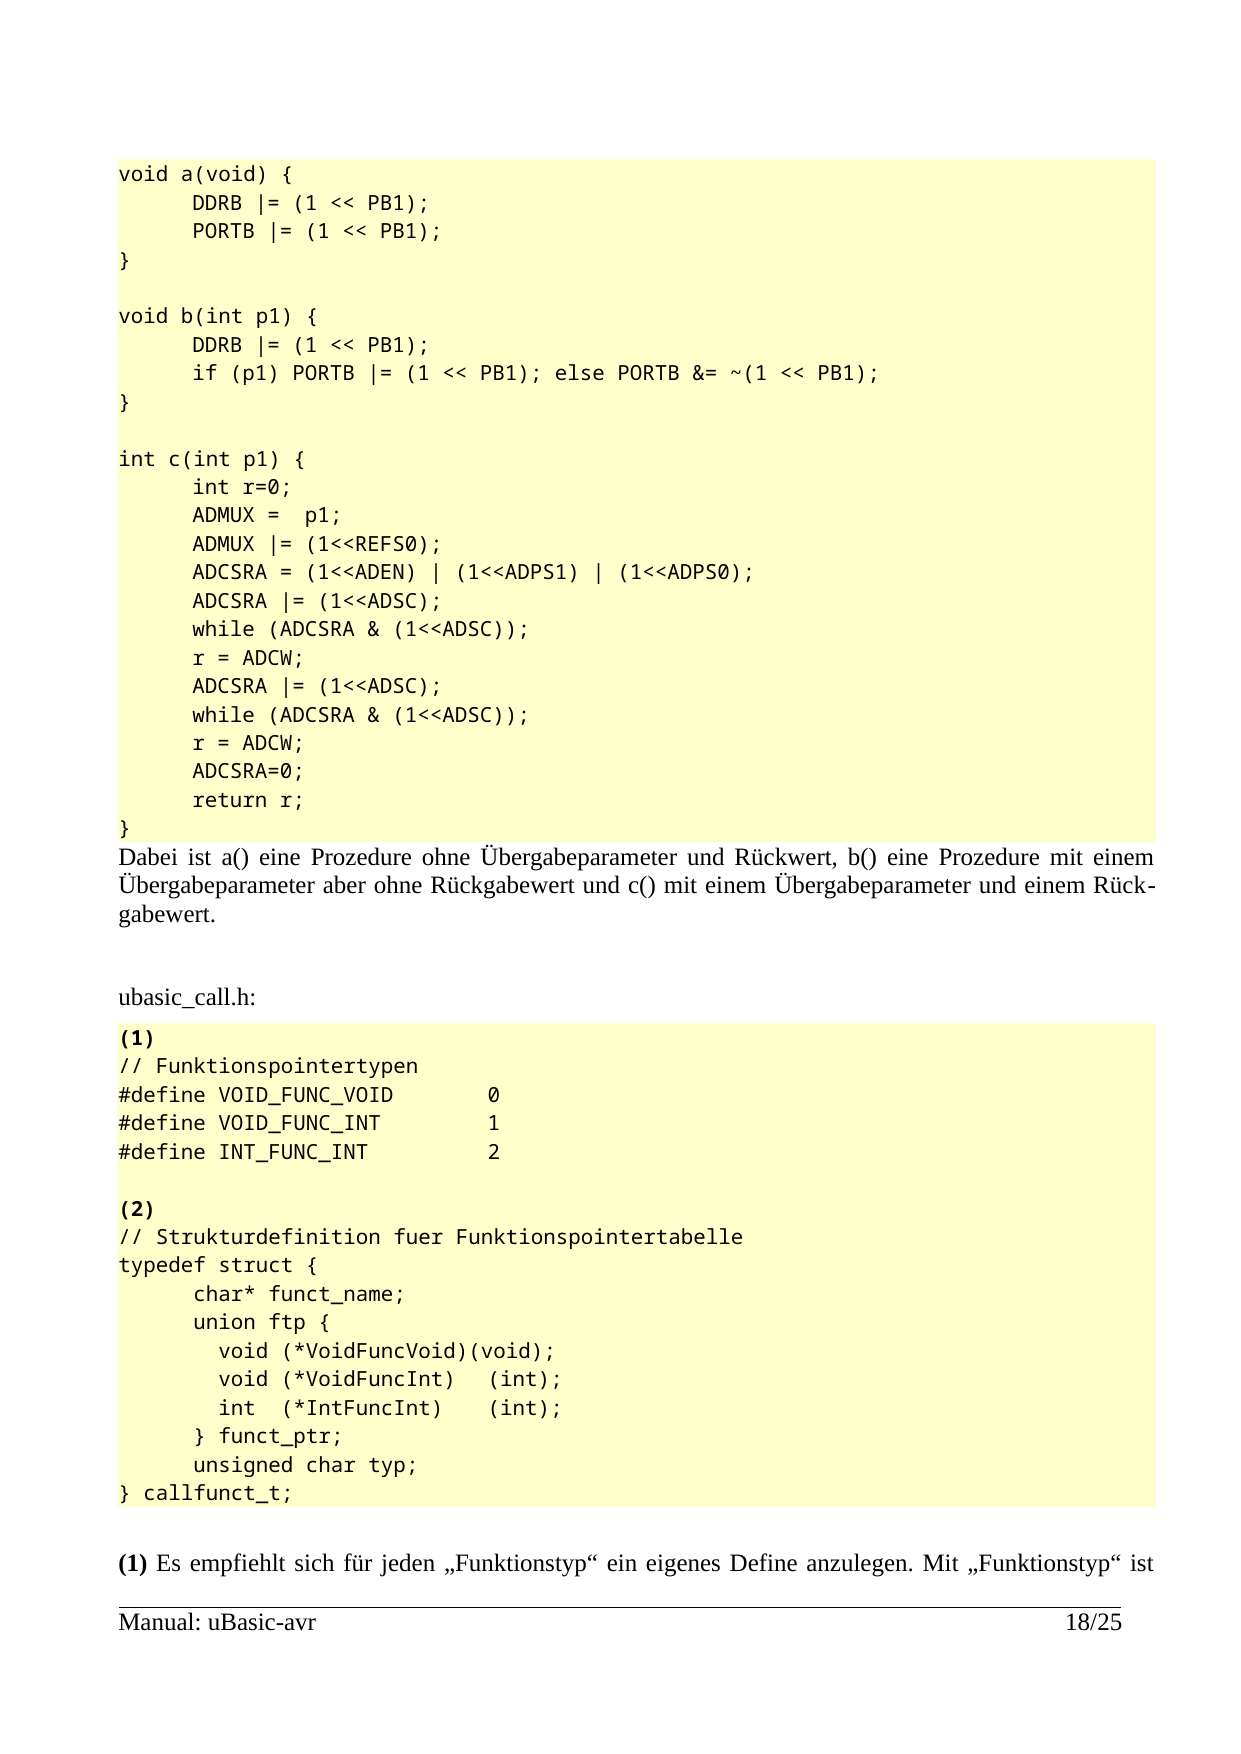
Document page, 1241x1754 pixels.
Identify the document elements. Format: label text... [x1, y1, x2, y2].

text ADMUX = p1; [118, 501, 1156, 529]
text union ftp { [118, 1307, 1156, 1336]
text ADCSRA |= (1<<ADSC); [118, 671, 1156, 700]
text typedef struct { [118, 1251, 1156, 1279]
text (1) [118, 1023, 1156, 1052]
text // Strukturdefinition fuer Funktionspointertabelle [118, 1222, 1156, 1251]
text void b(int p1) { [118, 302, 1156, 330]
text DDRB |= (1 << PB1); [118, 330, 1156, 358]
text #define VOID_FUNC_INT 1 [118, 1108, 1156, 1137]
text return r; [118, 785, 1156, 813]
text if (p1) PORTB |= (1 << PB1); else PORTB &= ~(1 << PB1); [118, 358, 1156, 387]
text unsigned char typ; [118, 1450, 1156, 1478]
text void a(void) { [118, 159, 1156, 188]
text } callfunct_t; [118, 1478, 1156, 1507]
text void (*VoidFuncVoid)(void); [118, 1336, 1156, 1364]
text // Funktionspointertypen [118, 1052, 1156, 1080]
text PORTB |= (1 << PB1); [118, 216, 1156, 245]
text ADCSRA = (1<<ADEN) | (1<<ADPS1) | (1<<ADPS0); [118, 557, 1156, 586]
text } [118, 813, 1156, 842]
text } funct_ptr; [118, 1421, 1156, 1450]
text #define INT_FUNC_INT 2 [118, 1137, 1156, 1165]
text while (ADCSRA & (1<<ADSC)); [118, 700, 1156, 728]
text ADMUX |= (1<<REFS0); [118, 529, 1156, 557]
text ADCSRA |= (1<<ADSC); [118, 586, 1156, 614]
text char* funct_name; [118, 1279, 1156, 1307]
text } [118, 245, 1156, 273]
text int (*IntFuncInt) (int); [118, 1393, 1156, 1421]
text Dabei ist a() eine Prozedure ohne Übergabeparameter und Rückwert, b() eine Prozedure mit einem Übergabeparameter aber ohne Rückgabewert und c() mit einem Übergabeparameter und einem Rück­gabewert. [118, 842, 1156, 928]
text #define VOID_FUNC_VOID 0 [118, 1080, 1156, 1108]
text (1) Es empfiehlt sich für jeden „Funktionstyp“ ein eigenes Define anzulegen. Mit „Funktionstyp“ ist [118, 1548, 1156, 1577]
text ADCSRA=0; [118, 757, 1156, 785]
text (2) [118, 1194, 1156, 1222]
text r = ADCW; [118, 728, 1156, 757]
text ubasic_call.h: [118, 982, 1156, 1011]
text } [118, 387, 1156, 415]
text void (*VoidFuncInt) (int); [118, 1364, 1156, 1393]
text DDRB |= (1 << PB1); [118, 188, 1156, 216]
text while (ADCSRA & (1<<ADSC)); [118, 614, 1156, 643]
text r = ADCW; [118, 643, 1156, 671]
text int c(int p1) { [118, 444, 1156, 472]
text int r=0; [118, 472, 1156, 501]
